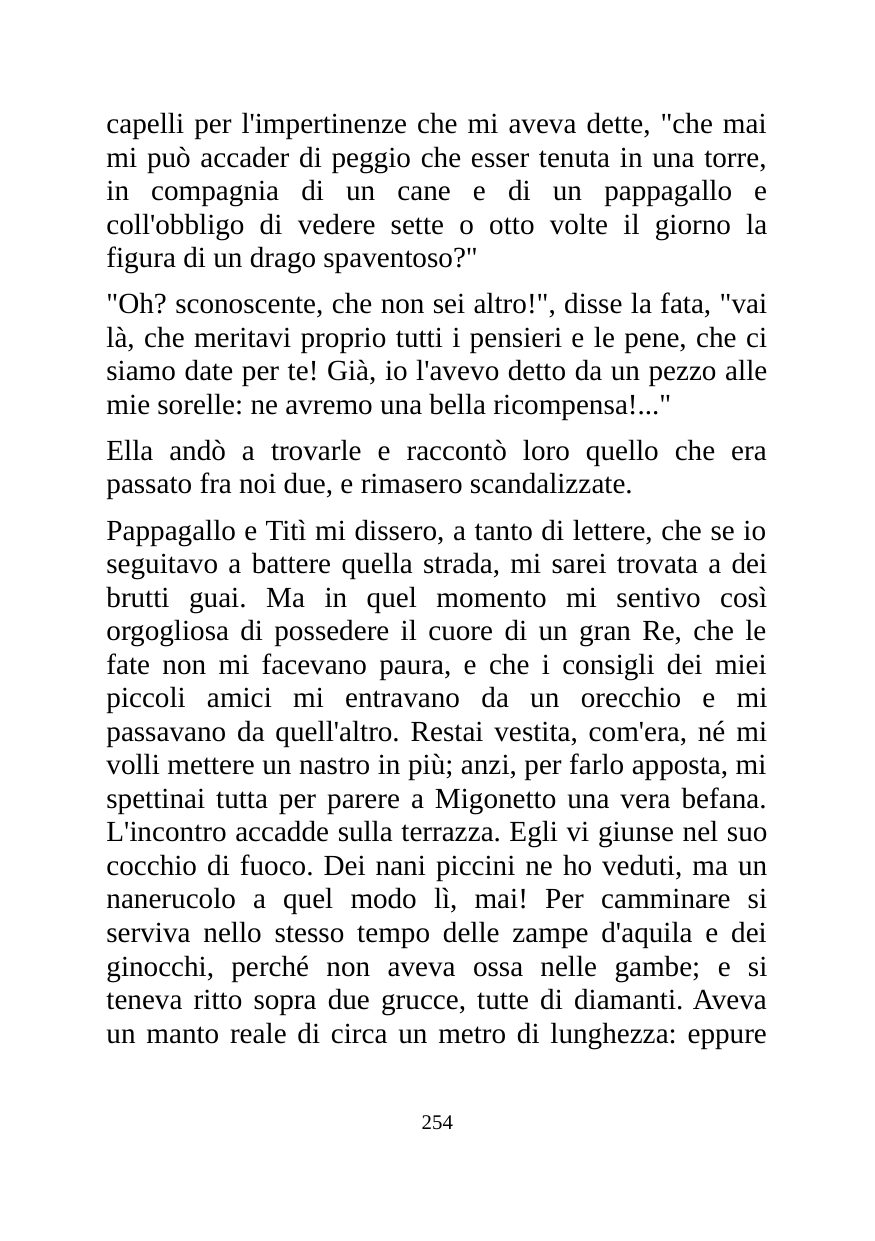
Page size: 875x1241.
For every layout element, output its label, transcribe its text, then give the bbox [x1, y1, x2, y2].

text Pappagallo e Titì mi dissero, a tanto di lettere, che se io seguitavo a battere quella strada, mi sarei trovata a dei brutti guai. Ma in quel momento mi sentivo così orgogliosa di possedere il cuore di un gran Re, che le fate non mi facevano paura, e che i consigli dei miei piccoli amici mi entravano da un orecchio e mi passavano da quell'altro. Restai vestita, com'era, né mi volli mettere un nastro in più; anzi, per farlo apposta, mi spettinai tutta per parere a Migonetto una vera befana. L'incontro accadde sulla terrazza. Egli vi giunse nel suo cocchio di fuoco. Dei nani piccini ne ho veduti, ma un nanerucolo a quel modo lì, mai! Per camminare si serviva nello stesso tempo delle zampe d'aquila e dei ginocchi, perché non aveva ossa nelle gambe; e si teneva ritto sopra due grucce, tutte di diamanti. Aveva un manto reale di circa un metro di lunghezza: eppure [106, 513, 768, 1049]
text Ella andò a trovarle e raccontò loro quello che era passato fra noi due, e rimasero scandalizzate. [106, 433, 768, 500]
text "Oh? sconoscente, che non sei altro!", disse la fata, "vai là, che meritavi proprio tutti i pensieri e le pene, che ci siamo date per te! Già, io l'avevo detto da un pezzo alle mie sorelle: ne avremo una bella ricompensa!..." [106, 286, 768, 421]
text capelli per l'impertinenze che mi aveva dette, "che mai mi può accader di peggio che esser tenuta in una torre, in compagnia di un cane e di un pappagallo e coll'obbligo di vedere sette o otto volte il giorno la figura di un drago spaventoso?" [106, 106, 768, 274]
